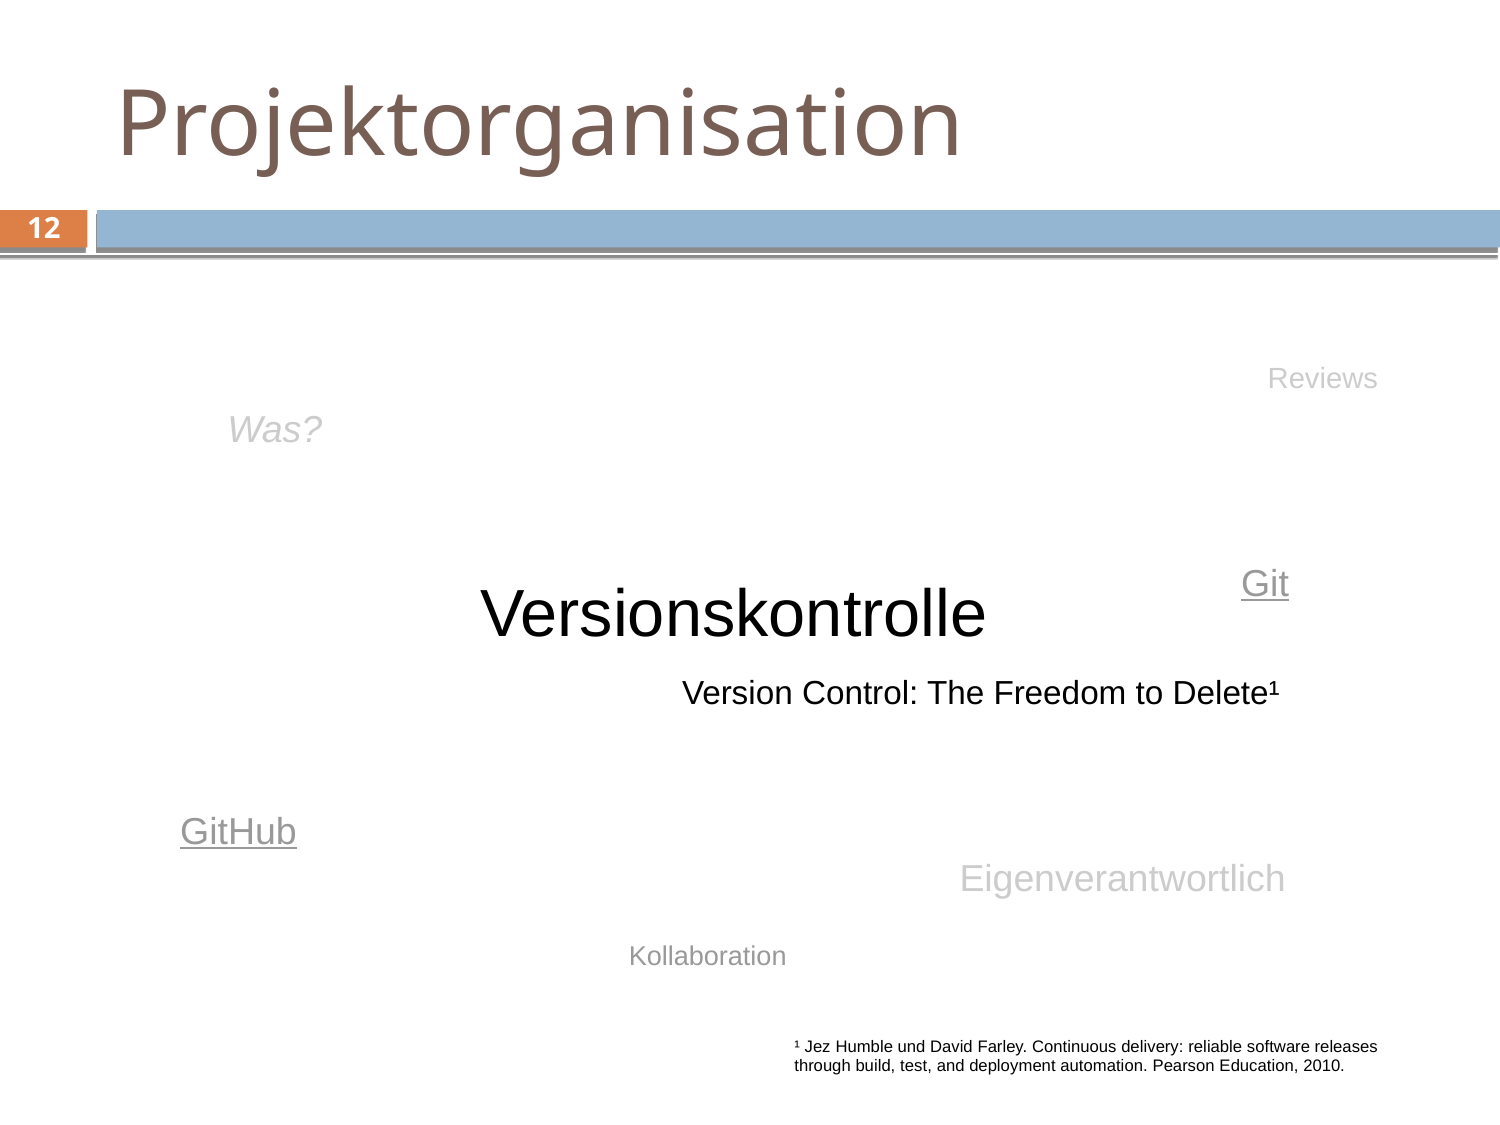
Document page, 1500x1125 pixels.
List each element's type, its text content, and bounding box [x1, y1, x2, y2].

text_box GitHub [165, 803, 312, 860]
text_box Version Control: The Freedom to Delete¹ [667, 667, 1296, 720]
text_box Git [1226, 555, 1385, 612]
text_box Reviews [1253, 354, 1394, 402]
text_box Was? [212, 401, 339, 459]
text_box ¹ Jez Humble und David Farley. Continuous delivery: reliable software releases through build, test, and deployment automation. Pearson Education, 2010. [779, 1029, 1394, 1083]
subtitle Versionskontrolle [47, 274, 1385, 1028]
text_box Kollaboration [614, 933, 802, 979]
text_box Eigenverantwortlich [944, 850, 1301, 908]
title Projektorganisation [100, 37, 1438, 200]
